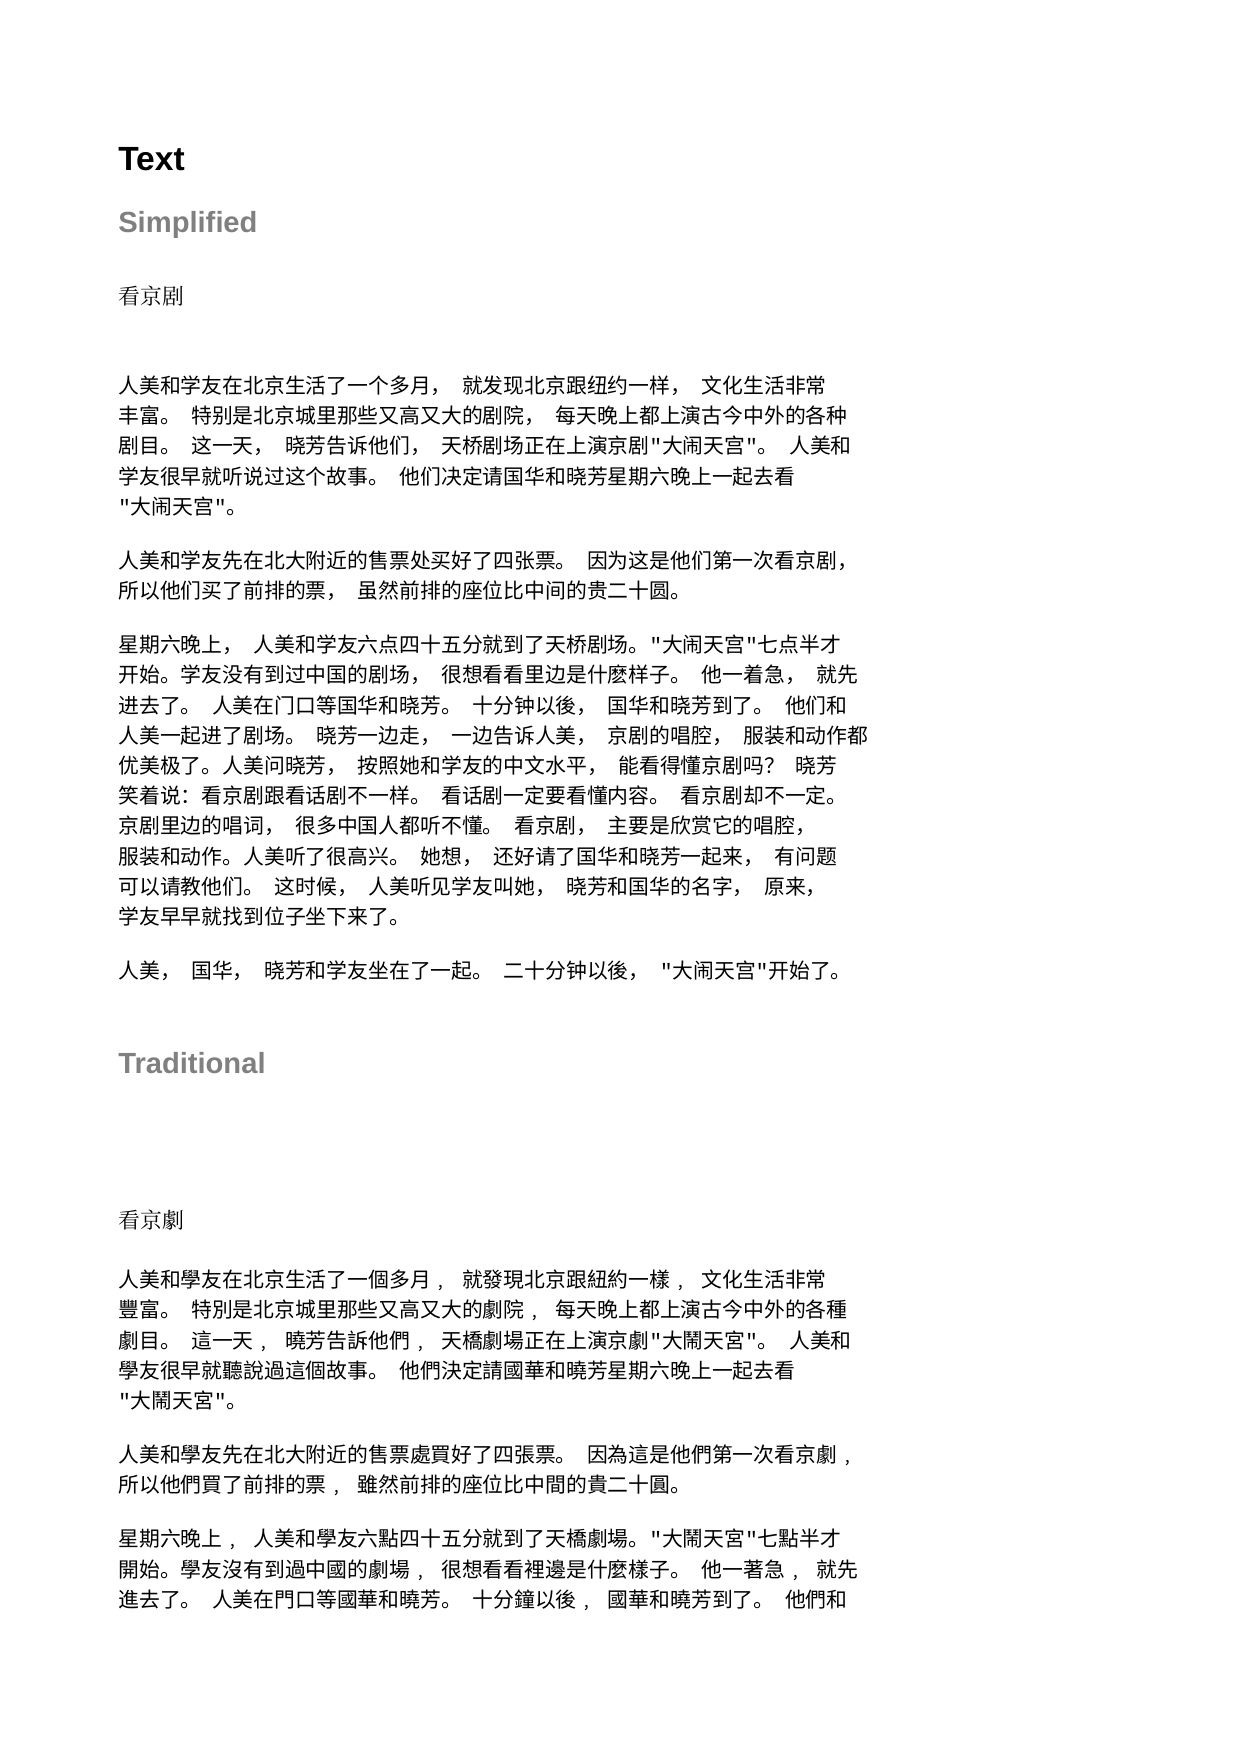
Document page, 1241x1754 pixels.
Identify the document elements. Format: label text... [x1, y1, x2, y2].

text 進去了。 人美在門口等國華和曉芳。 十分鐘以後﹐ 國華和曉芳到了。 他們和 [118, 1583, 1122, 1613]
text 學友很早就聽說過這個故事。 他們決定請國華和曉芳星期六晚上一起去看 [118, 1354, 1122, 1384]
text 剧目。 这一天， 晓芳告诉他们， 天桥剧场正在上演京剧"大闹天宫"。 人美和 [118, 429, 1122, 460]
text 京剧里边的唱词， 很多中国人都听不懂。 看京剧， 主要是欣赏它的唱腔， [118, 810, 1122, 840]
subtitle Traditional [118, 1047, 1122, 1080]
text 劇目。 這一天﹐ 曉芳告訴他們﹐ 天橋劇場正在上演京劇"大鬧天宮"。 人美和 [118, 1324, 1122, 1354]
text 人美和學友先在北大附近的售票處買好了四張票。 因為這是他們第一次看京劇﹐ [118, 1438, 1122, 1469]
text 人美和學友在北京生活了一個多月﹐ 就發現北京跟紐約一樣﹐ 文化生活非常 [118, 1263, 1122, 1294]
subtitle Simplified [118, 205, 1122, 238]
text 星期六晚上﹐ 人美和學友六點四十五分就到了天橋劇場。"大鬧天宮"七點半才 [118, 1523, 1122, 1553]
text 人美和学友在北京生活了一个多月， 就发现北京跟纽约一样， 文化生活非常 [118, 369, 1122, 399]
text 開始。學友沒有到過中國的劇場﹐ 很想看看裡邊是什麼樣子。 他一著急﹐ 就先 [118, 1553, 1122, 1583]
text 学友早早就找到位子坐下来了。 [118, 900, 1122, 931]
text 看京剧 [118, 279, 1122, 311]
subtitle Text [118, 139, 1122, 178]
text 人美和学友先在北大附近的售票处买好了四张票。 因为这是他们第一次看京剧， [118, 544, 1122, 574]
text "大闹天宫"。 [118, 490, 1122, 521]
text 服装和动作。人美听了很高兴。 她想， 还好请了国华和晓芳一起来， 有问题 [118, 840, 1122, 870]
text 可以请教他们。 这时候， 人美听见学友叫她， 晓芳和国华的名字， 原来， [118, 870, 1122, 900]
text 优美极了。人美问晓芳， 按照她和学友的中文水平， 能看得懂京剧吗？ 晓芳 [118, 749, 1122, 779]
text 丰富。 特别是北京城里那些又高又大的剧院， 每天晚上都上演古今中外的各种 [118, 399, 1122, 429]
text "大鬧天宮"。 [118, 1384, 1122, 1415]
text 豐富。 特別是北京城里那些又高又大的劇院﹐ 每天晚上都上演古今中外的各種 [118, 1294, 1122, 1324]
text 看京劇 [118, 1203, 1122, 1235]
text 所以他們買了前排的票﹐ 雖然前排的座位比中間的貴二十圓。 [118, 1469, 1122, 1499]
text 开始。学友没有到过中国的剧场， 很想看看里边是什麽样子。 他一着急， 就先 [118, 659, 1122, 689]
text 人美一起进了剧场。 晓芳一边走， 一边告诉人美， 京剧的唱腔， 服装和动作都 [118, 719, 1122, 749]
text 笑着说：看京剧跟看话剧不一样。 看话剧一定要看懂内容。 看京剧却不一定。 [118, 779, 1122, 810]
text 人美， 国华， 晓芳和学友坐在了一起。 二十分钟以後， "大闹天宫"开始了。 [118, 954, 1122, 985]
text 星期六晚上， 人美和学友六点四十五分就到了天桥剧场。"大闹天宫"七点半才 [118, 628, 1122, 659]
text 所以他们买了前排的票， 虽然前排的座位比中间的贵二十圆。 [118, 574, 1122, 605]
text 学友很早就听说过这个故事。 他们决定请国华和晓芳星期六晚上一起去看 [118, 460, 1122, 490]
text 进去了。 人美在门口等国华和晓芳。 十分钟以後， 国华和晓芳到了。 他们和 [118, 689, 1122, 719]
